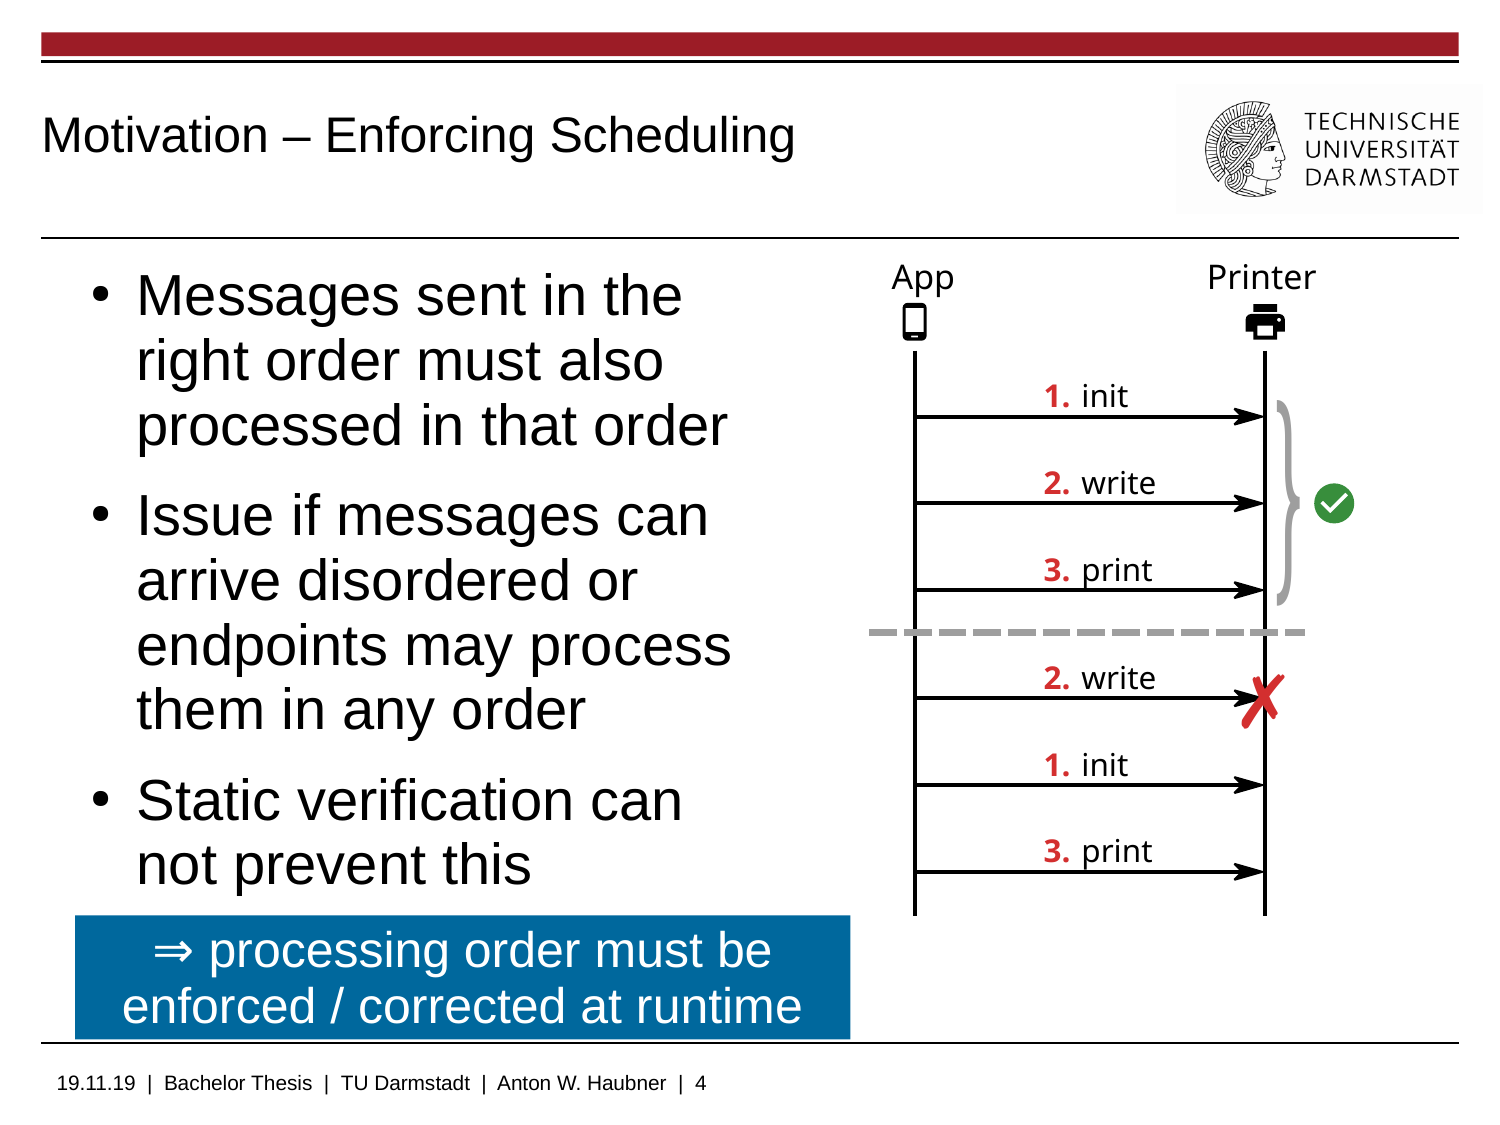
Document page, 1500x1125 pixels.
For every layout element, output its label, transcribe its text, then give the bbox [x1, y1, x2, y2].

text_box ⇒ processing order must be enforced / corrected at runtime [75, 915, 851, 1040]
picture [837, 263, 1355, 916]
list Messages sent in the right order must also processed in that order Issue if messages can arrive disordered or endpoints may process them in any order Static verification can not prevent this [75, 263, 734, 915]
title Motivation – Enforcing Scheduling [41, 60, 1131, 211]
